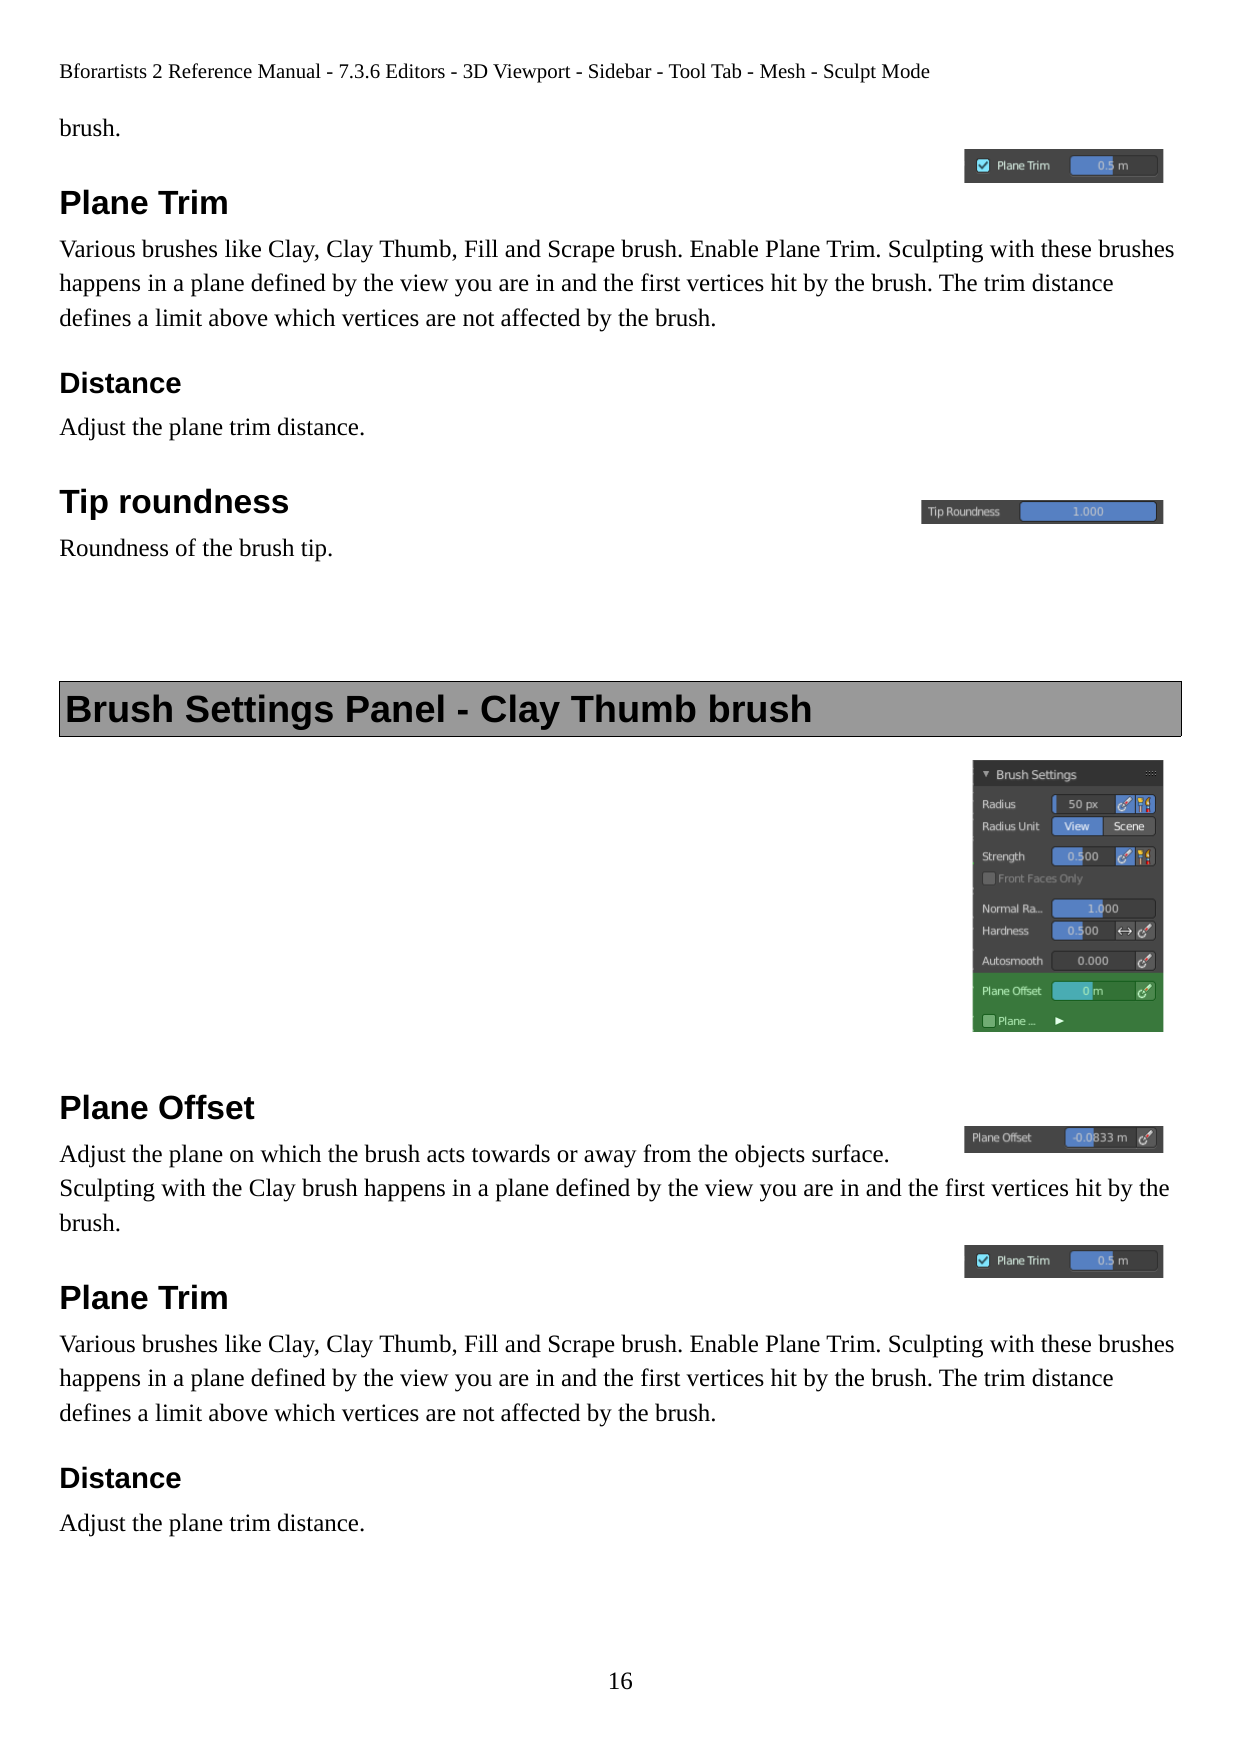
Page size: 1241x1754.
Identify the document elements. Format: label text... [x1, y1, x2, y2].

subtitle Plane Trim [59, 182, 1181, 221]
text Adjust the plane trim distance. [59, 412, 1181, 441]
text Adjust the plane trim distance. [59, 1508, 1181, 1536]
subtitle Plane Trim [59, 1278, 1181, 1316]
subtitle Distance [59, 366, 1181, 400]
picture [921, 500, 1164, 524]
text Adjust the plane on which the brush acts towards or away from the objects surface. Sculpting with the Clay brush happens in a plane defined by the view you are in and the first vertices hit by the brush. [59, 1139, 1181, 1236]
text Roundness of the brush tip. [59, 533, 1181, 562]
picture [964, 1245, 1164, 1278]
subtitle Distance [59, 1461, 1181, 1495]
subtitle Tip roundness [59, 482, 1181, 521]
table_header Brush Settings Panel - Clay Thumb brush [60, 682, 1181, 736]
text brush. [59, 113, 1181, 141]
text Various brushes like Clay, Clay Thumb, Fill and Scrape brush. Enable Plane Trim. Sculpting with these brushes happens in a plane defined by the view you are in and the first vertices hit by the brush. The trim distance defines a limit above which vertices are not affected by the brush. [59, 1329, 1181, 1426]
picture [964, 149, 1164, 183]
text Various brushes like Clay, Clay Thumb, Fill and Scrape brush. Enable Plane Trim. Sculpting with these brushes happens in a plane defined by the view you are in and the first vertices hit by the brush. The trim distance defines a limit above which vertices are not affected by the brush. [59, 234, 1181, 331]
picture [964, 1126, 1164, 1153]
subtitle Plane Offset [59, 1088, 1181, 1126]
picture [972, 760, 1164, 1032]
